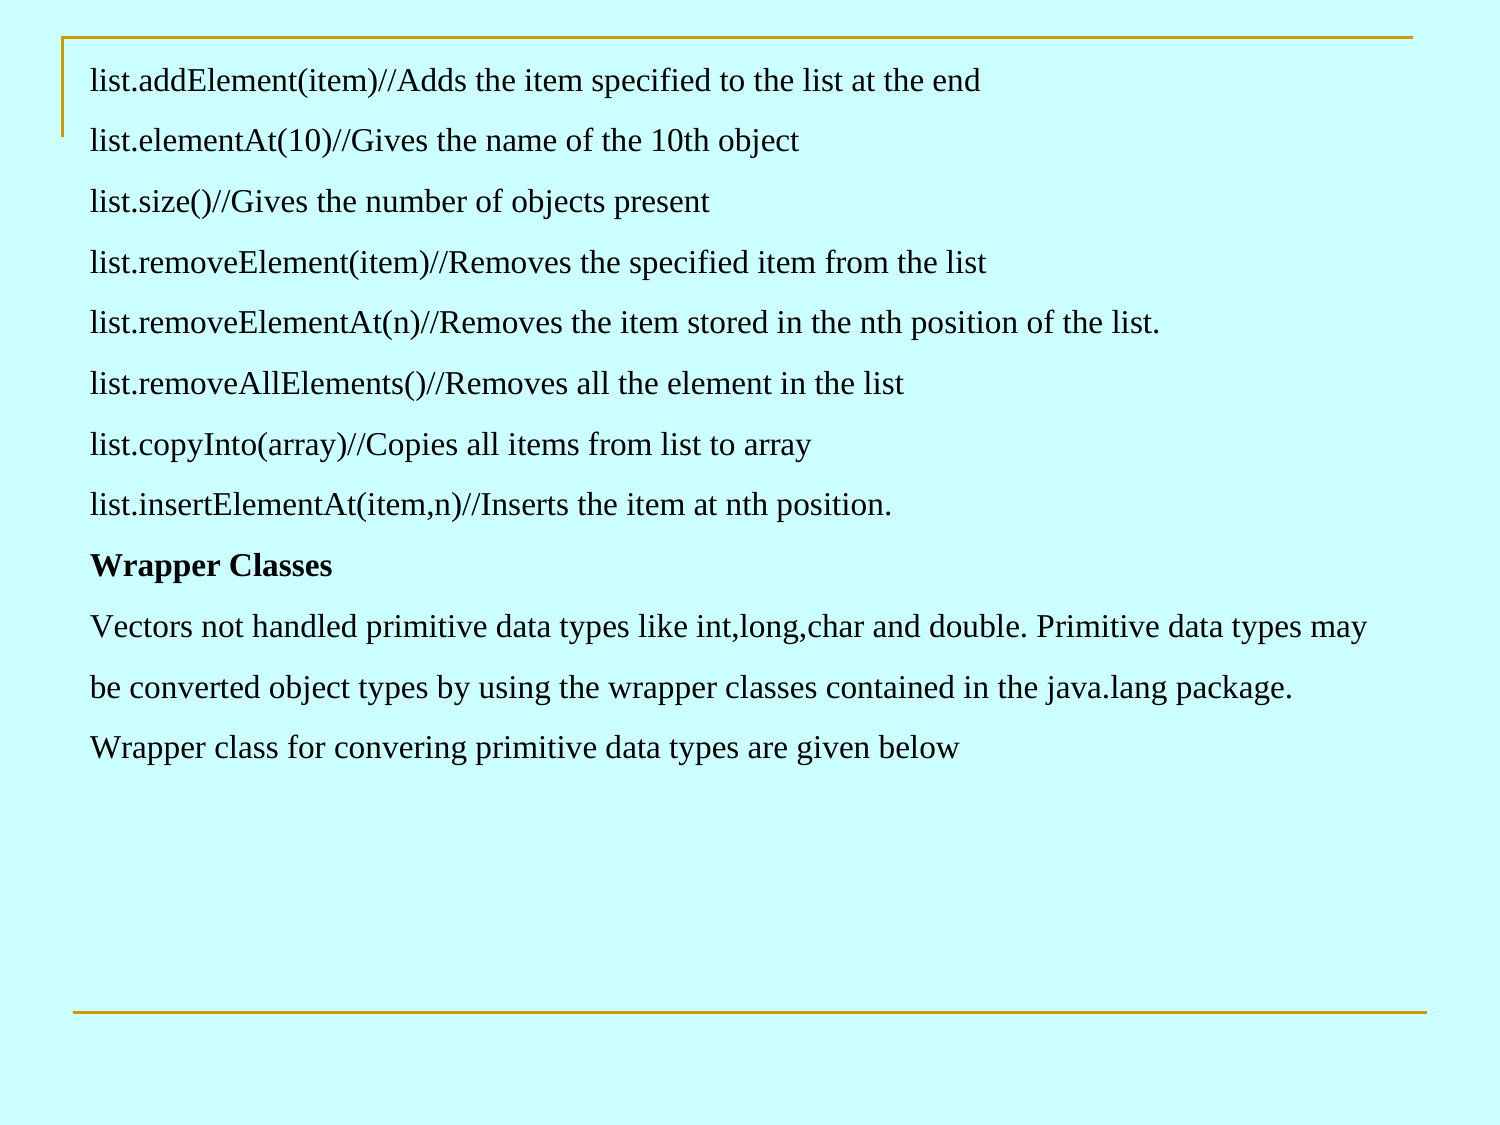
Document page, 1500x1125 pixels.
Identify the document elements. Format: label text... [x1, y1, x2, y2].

text_box list.addElement(item)//Adds the item specified to the list at the end list.elementAt(10)//Gives the name of the 10th object list.size()//Gives the number of objects present list.removeElement(item)//Removes the specified item from the list list.removeElementAt(n)//Removes the item stored in the nth position of the list. list.removeAllElements()//Removes all the element in the list list.copyInto(array)//Copies all items from list to array list.insertElementAt(item,n)//Inserts the item at nth position. Wrapper Classes Vectors not handled primitive data types like int,long,char and double. Primitive data types may be converted object types by using the wrapper classes contained in the java.lang package. Wrapper class for convering primitive data types are given below [74, 49, 1450, 774]
